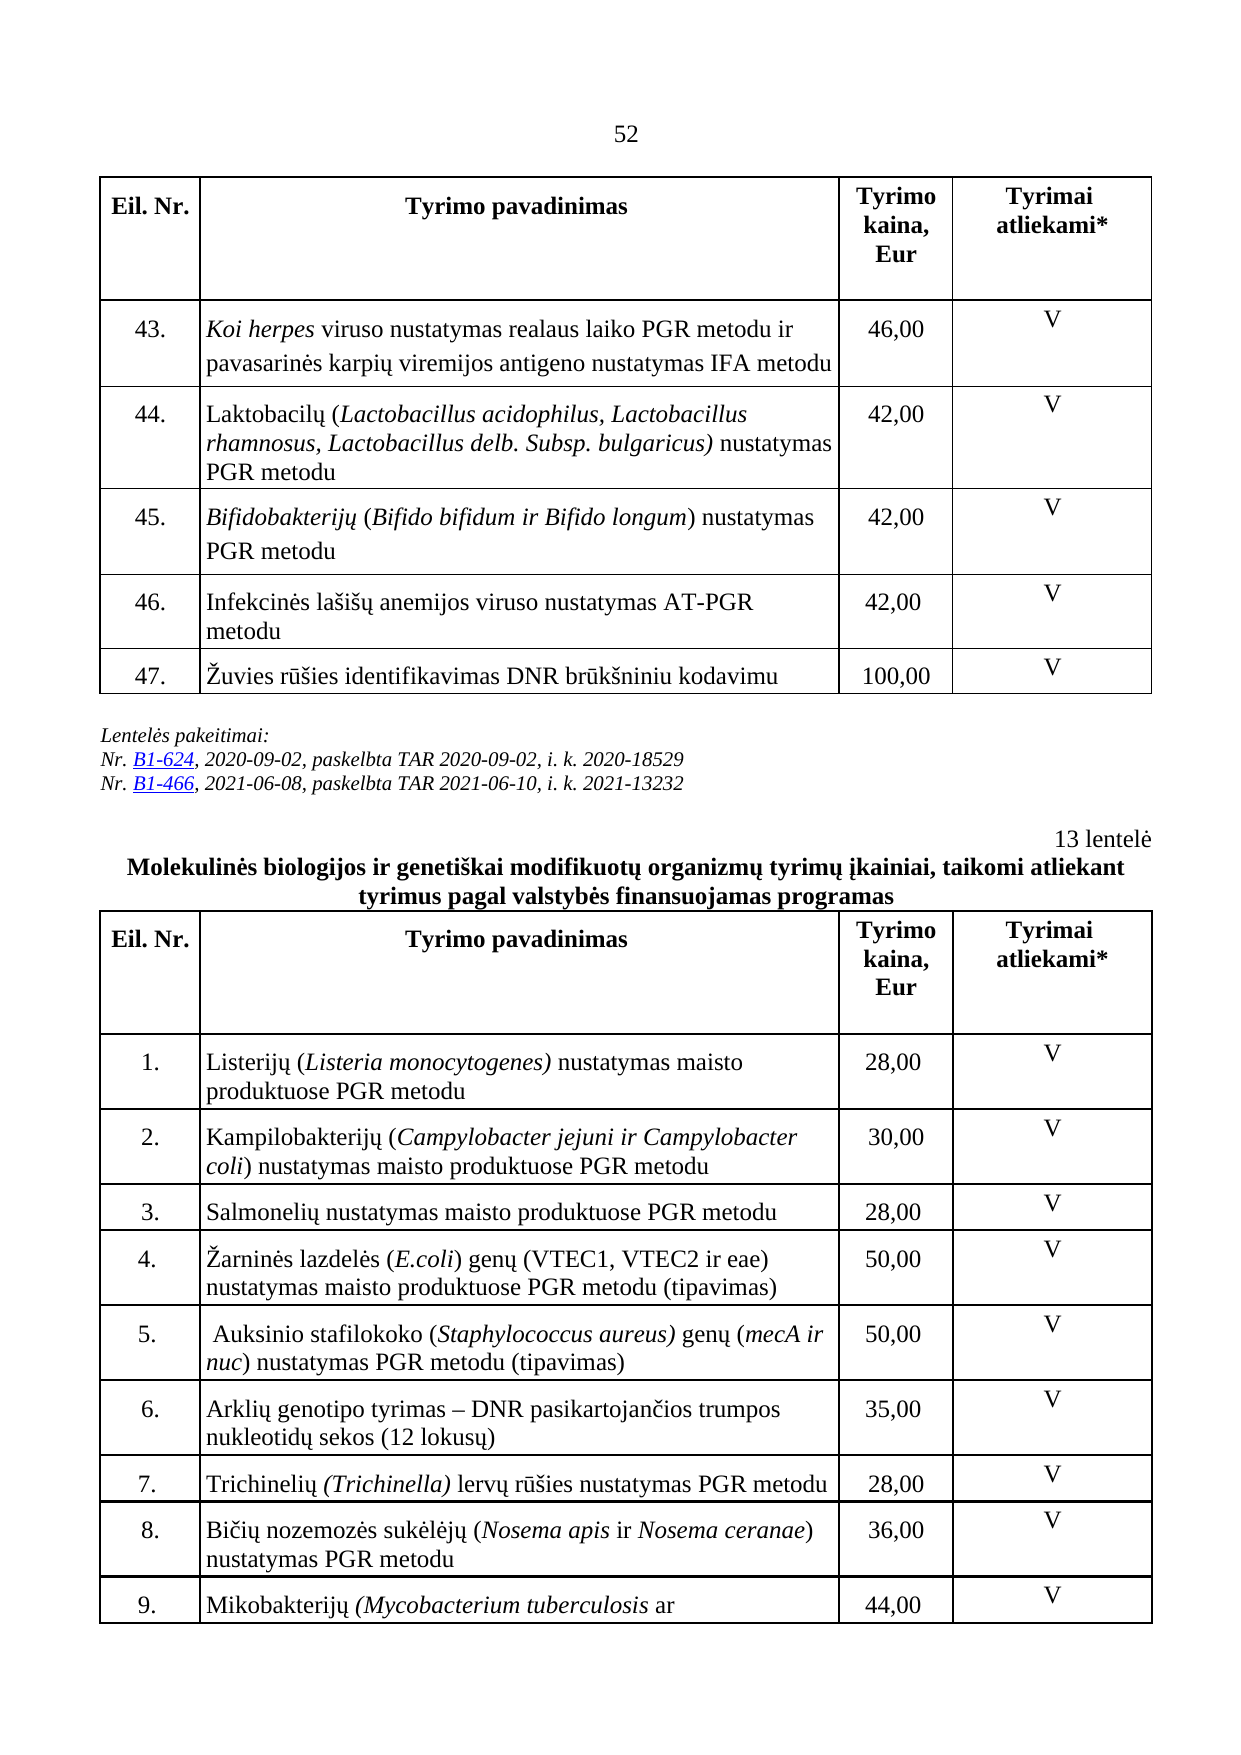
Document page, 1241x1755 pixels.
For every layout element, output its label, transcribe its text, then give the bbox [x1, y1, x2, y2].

table_cell V [954, 1456, 1151, 1500]
table_cell V [953, 575, 1151, 648]
table_header Tyrimo pavadinimas [201, 178, 838, 299]
table_cell Bičių nozemozės sukėlėjų (Nosema apis ir Nosema ceranae) nustatymas PGR metodu [201, 1503, 838, 1575]
table_cell 47. [101, 649, 199, 693]
table_cell 46,00 [840, 301, 952, 386]
table_cell Žarninės lazdelės (E.coli) genų (VTEC1, VTEC2 ir eae) nustatymas maisto produktuose PGR metodu (tipavimas) [201, 1231, 838, 1304]
text Nr. B1-624, 2020-09-02, paskelbta TAR 2020-09-02, i. k. 2020-18529 [100, 747, 1152, 771]
table_cell Infekcinės lašišų anemijos viruso nustatymas AT-PGR metodu [201, 575, 838, 648]
table_cell 4. [101, 1231, 199, 1304]
table_cell 30,00 [840, 1110, 952, 1183]
table_cell V [953, 489, 1151, 574]
table_cell V [953, 387, 1151, 488]
table_cell V [954, 1306, 1151, 1379]
table_cell 44. [101, 387, 199, 488]
table_cell 42,00 [840, 575, 952, 648]
table_cell Mikobakterijų (Mycobacterium tuberculosis ar [201, 1578, 838, 1622]
table_cell V [954, 1503, 1151, 1575]
table_cell 6. [101, 1381, 199, 1454]
table_cell Žuvies rūšies identifikavimas DNR brūkšniniu kodavimu [201, 649, 838, 693]
text Molekulinės biologijos ir genetiškai modifikuotų organizmų tyrimų įkainiai, taikomi atliekant tyrimus pagal valstybės finansuojamas programas [100, 852, 1152, 910]
table_cell 28,00 [840, 1185, 952, 1229]
table_cell 42,00 [840, 387, 952, 488]
table_header Tyrimai atliekami* [954, 912, 1151, 1033]
text Nr. B1-466, 2021-06-08, paskelbta TAR 2021-06-10, i. k. 2021-13232 [100, 771, 1152, 795]
table_cell Salmonelių nustatymas maisto produktuose PGR metodu [201, 1185, 838, 1229]
table_cell Arklių genotipo tyrimas – DNR pasikartojančios trumpos nukleotidų sekos (12 lokusų) [201, 1381, 838, 1454]
table_header Tyrimai atliekami* [953, 178, 1151, 299]
table_cell 1. [101, 1035, 199, 1108]
table_header Tyrimo kaina, Eur [840, 178, 952, 299]
table_cell Trichinelių (Trichinella) lervų rūšies nustatymas PGR metodu [201, 1456, 838, 1500]
table_cell V [954, 1381, 1151, 1454]
table_cell 8. [101, 1503, 199, 1575]
table_cell V [954, 1231, 1151, 1304]
table_cell 45. [101, 489, 199, 574]
table_header Tyrimo kaina, Eur [840, 912, 952, 1033]
table_cell 3. [101, 1185, 199, 1229]
table_cell Kampilobakterijų (Campylobacter jejuni ir Campylobacter coli) nustatymas maisto produktuose PGR metodu [201, 1110, 838, 1183]
text 13 lentelė [174, 824, 1152, 852]
table_cell Listerijų (Listeria monocytogenes) nustatymas maisto produktuose PGR metodu [201, 1035, 838, 1108]
table_cell 50,00 [840, 1231, 952, 1304]
table_cell 9. [101, 1578, 199, 1622]
table_cell V [953, 649, 1151, 693]
table_cell V [954, 1035, 1151, 1108]
table_cell Auksinio stafilokoko (Staphylococcus aureus) genų (mecA ir nuc) nustatymas PGR metodu (tipavimas) [201, 1306, 838, 1379]
table_header Eil. Nr. [101, 178, 199, 299]
table_cell 5. [101, 1306, 199, 1379]
table_cell Bifidobakterijų (Bifido bifidum ir Bifido longum) nustatymas PGR metodu [201, 489, 838, 574]
table_cell 50,00 [840, 1306, 952, 1379]
table_cell V [954, 1578, 1151, 1622]
table_cell 7. [101, 1456, 199, 1500]
table_cell Koi herpes viruso nustatymas realaus laiko PGR metodu ir pavasarinės karpių viremijos antigeno nustatymas IFA metodu [201, 301, 838, 386]
table_cell V [954, 1110, 1151, 1183]
table_cell 28,00 [840, 1035, 952, 1108]
table_cell 43. [101, 301, 199, 386]
table_cell Laktobacilų (Lactobacillus acidophilus, Lactobacillus rhamnosus, Lactobacillus delb. Subsp. bulgaricus) nustatymas PGR metodu [201, 387, 838, 488]
table_cell V [954, 1185, 1151, 1229]
table_cell V [953, 301, 1151, 386]
table_cell 42,00 [840, 489, 952, 574]
text Lentelės pakeitimai: [100, 723, 1152, 747]
table_cell 44,00 [840, 1578, 952, 1622]
table_cell 100,00 [840, 649, 952, 693]
table_cell 46. [101, 575, 199, 648]
table_cell 28,00 [840, 1456, 952, 1500]
table_cell 36,00 [840, 1503, 952, 1575]
table_cell 2. [101, 1110, 199, 1183]
table_header Tyrimo pavadinimas [201, 912, 838, 1033]
table_header Eil. Nr. [101, 912, 199, 1033]
table_cell 35,00 [840, 1381, 952, 1454]
